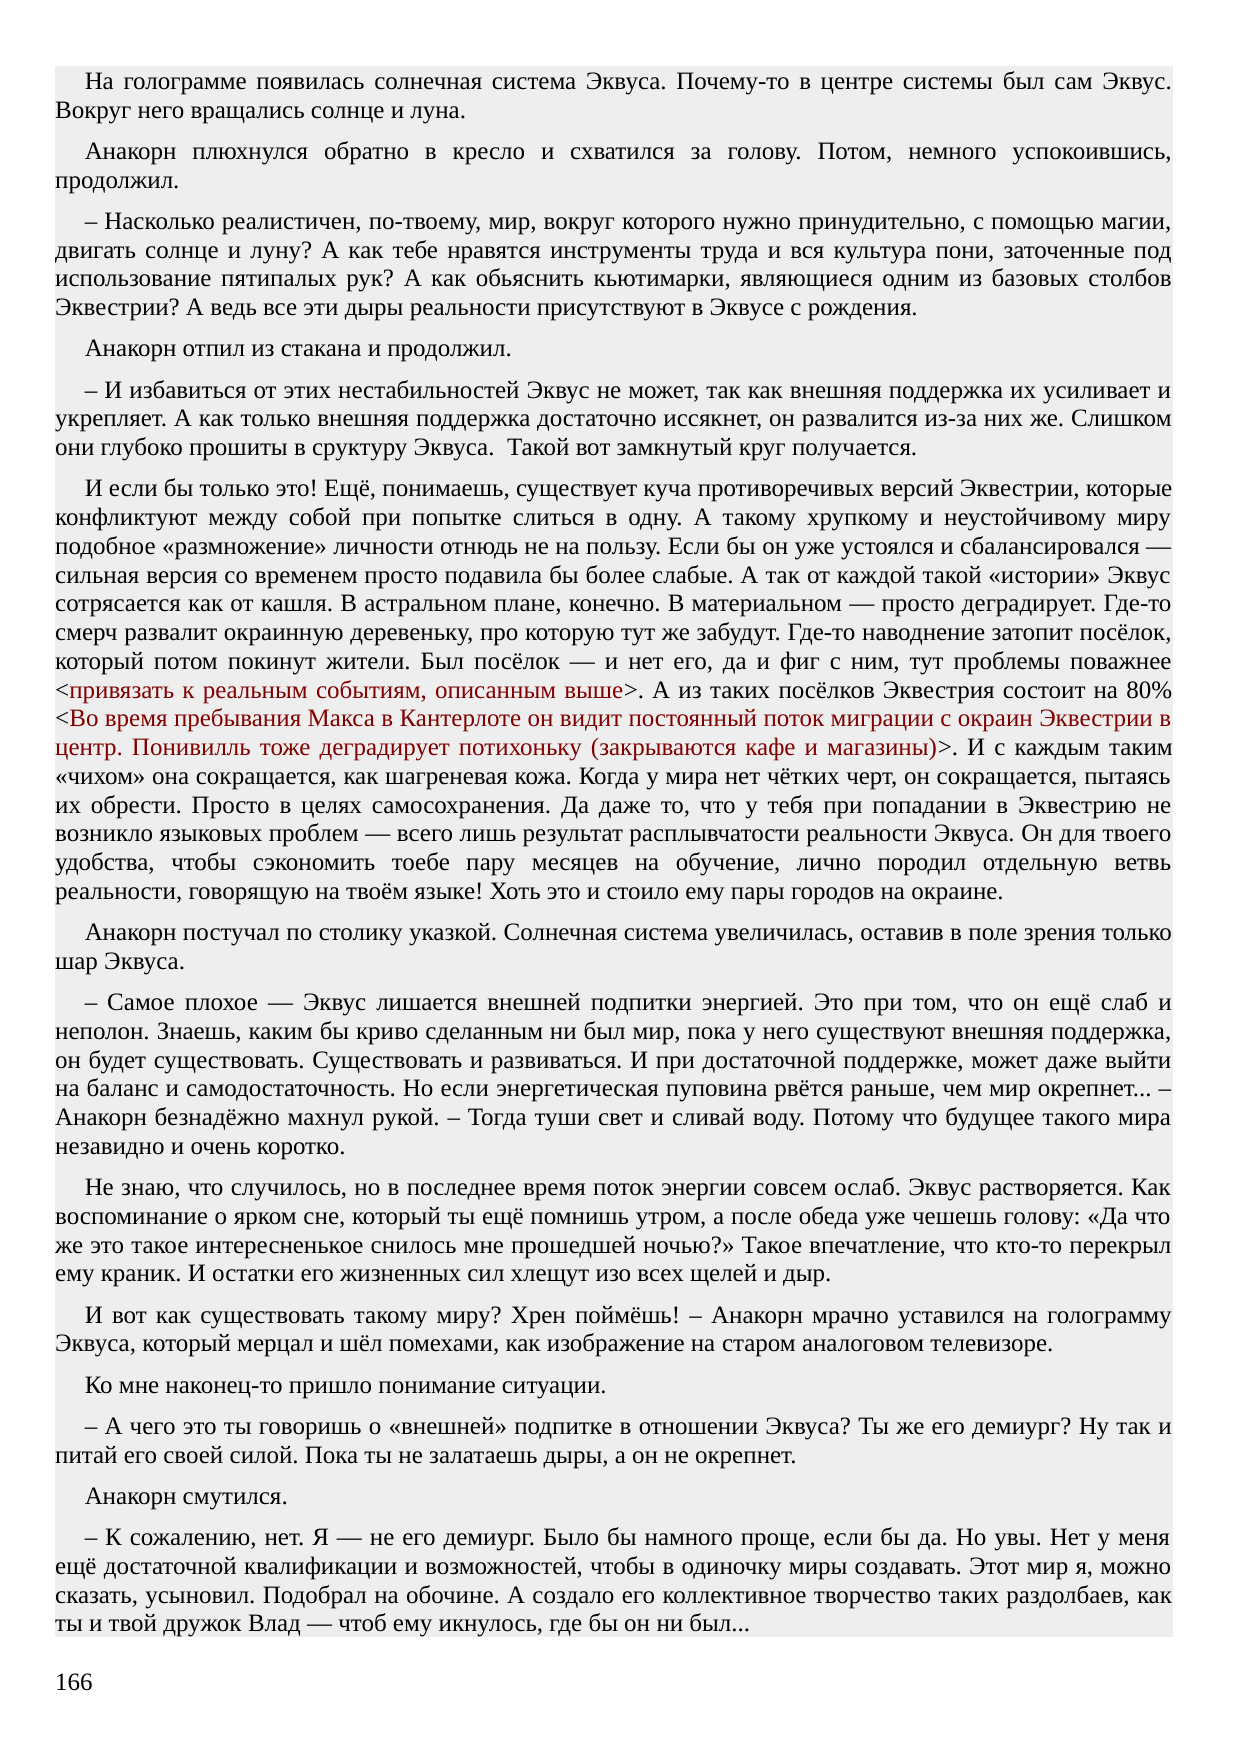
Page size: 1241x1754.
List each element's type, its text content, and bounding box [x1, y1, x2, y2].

text – И избавиться от этих нестабильностей Эквус не может, так как внешняя поддержка их усиливает и укрепляет. А как только внешняя поддержка достаточно иссякнет, он развалится из-за них же. Слишком они глубоко прошиты в сруктуру Эквуса. Такой вот замкнутый круг получается. [55, 375, 1173, 461]
text – Насколько реалистичен, по-твоему, мир, вокруг которого нужно принудительно, с помощью магии, двигать солнце и луну? А как тебе нравятся инструменты труда и вся культура пони, заточенные под использование пятипалых рук? А как обьяснить кьютимарки, являющиеся одним из базовых столбов Эквестрии? А ведь все эти дыры реальности присутствуют в Эквусе с рождения. [55, 206, 1173, 321]
text И вот как существовать такому миру? Хрен поймёшь! – Анакорн мрачно уставился на голограмму Эквуса, который мерцал и шёл помехами, как изображение на старом аналоговом телевизоре. [55, 1300, 1173, 1357]
text Не знаю, что случилось, но в последнее время поток энергии совсем ослаб. Эквус растворяется. Как воспоминание о ярком сне, который ты ещё помнишь утром, а после обеда уже чешешь голову: «Да что же это такое интересненькое снилось мне прошедшей ночью?» Такое впечатление, что кто-то перекрыл ему краник. И остатки его жизненных сил хлещут изо всех щелей и дыр. [55, 1172, 1173, 1287]
text И если бы только это! Ещё, понимаешь, существует куча противоречивых версий Эквестрии, которые конфликтуют между собой при попытке слиться в одну. А такому хрупкому и неустойчивому миру подобное «размножение» личности отнюдь не на пользу. Если бы он уже устоялся и сбалансировался — сильная версия со временем просто подавила бы более слабые. А так от каждой такой «истории» Эквус сотрясается как от кашля. В астральном плане, конечно. В материальном — просто деградирует. Где-то смерч развалит окраинную деревеньку, про которую тут же забудут. Где-то наводнение затопит посёлок, который потом покинут жители. Был посёлок — и нет его, да и фиг с ним, тут проблемы поважнее <привязать к реальным событиям, описанным выше>. А из таких посёлков Эквестрия состоит на 80% <Во время пребывания Макса в Кантерлоте он видит постоянный поток миграции с окраин Эквестрии в центр. Понивилль тоже деградирует потихоньку (закрываются кафе и магазины)>. И с каждым таким «чихом» она сокращается, как шагреневая кожа. Когда у мира нет чётких черт, он сокращается, пытаясь их обрести. Просто в целях самосохранения. Да даже то, что у тебя при попадании в Эквестрию не возникло языковых проблем — всего лишь результат расплывчатости реальности Эквуса. Он для твоего удобства, чтобы сэкономить тоебе пару месяцев на обучение, лично породил отдельную ветвь реальности, говорящую на твоём языке! Хоть это и стоило ему пары городов на окраине. [55, 473, 1173, 905]
text На голограмме появилась солнечная система Эквуса. Почему-то в центре системы был сам Эквус. Вокруг него вращались солнце и луна. [55, 66, 1173, 123]
text – Самое плохое — Эквус лишается внешней подпитки энергией. Это при том, что он ещё слаб и неполон. Знаешь, каким бы криво сделанным ни был мир, пока у него существуют внешняя поддержка, он будет существовать. Существовать и развиваться. И при достаточной поддержке, может даже выйти на баланс и самодостаточность. Но если энергетическая пуповина рвётся раньше, чем мир окрепнет... – Анакорн безнадёжно махнул рукой. – Тогда туши свет и сливай воду. Потому что будущее такого мира незавидно и очень коротко. [55, 987, 1173, 1160]
text Анакорн постучал по столику указкой. Солнечная система увеличилась, оставив в поле зрения только шар Эквуса. [55, 917, 1173, 975]
text Анакорн смутился. [55, 1481, 1173, 1510]
text Анакорн отпил из стакана и продолжил. [55, 333, 1173, 362]
text Ко мне наконец-то пришло понимание ситуации. [55, 1370, 1173, 1398]
text Анакорн плюхнулся обратно в кресло и схватился за голову. Потом, немного успокоившись, продолжил. [55, 136, 1173, 193]
text – А чего это ты говоришь о «внешней» подпитке в отношении Эквуса? Ты же его демиург? Ну так и питай его своей силой. Пока ты не залатаешь дыры, а он не окрепнет. [55, 1411, 1173, 1468]
text – К сожалению, нет. Я — не его демиург. Было бы намного проще, если бы да. Но увы. Нет у меня ещё достаточной квалификации и возможностей, чтобы в одиночку миры создавать. Этот мир я, можно сказать, усыновил. Подобрал на обочине. А создало его коллективное творчество таких раздолбаев, как ты и твой дружок Влад — чтоб ему икнулось, где бы он ни был... [55, 1522, 1173, 1637]
